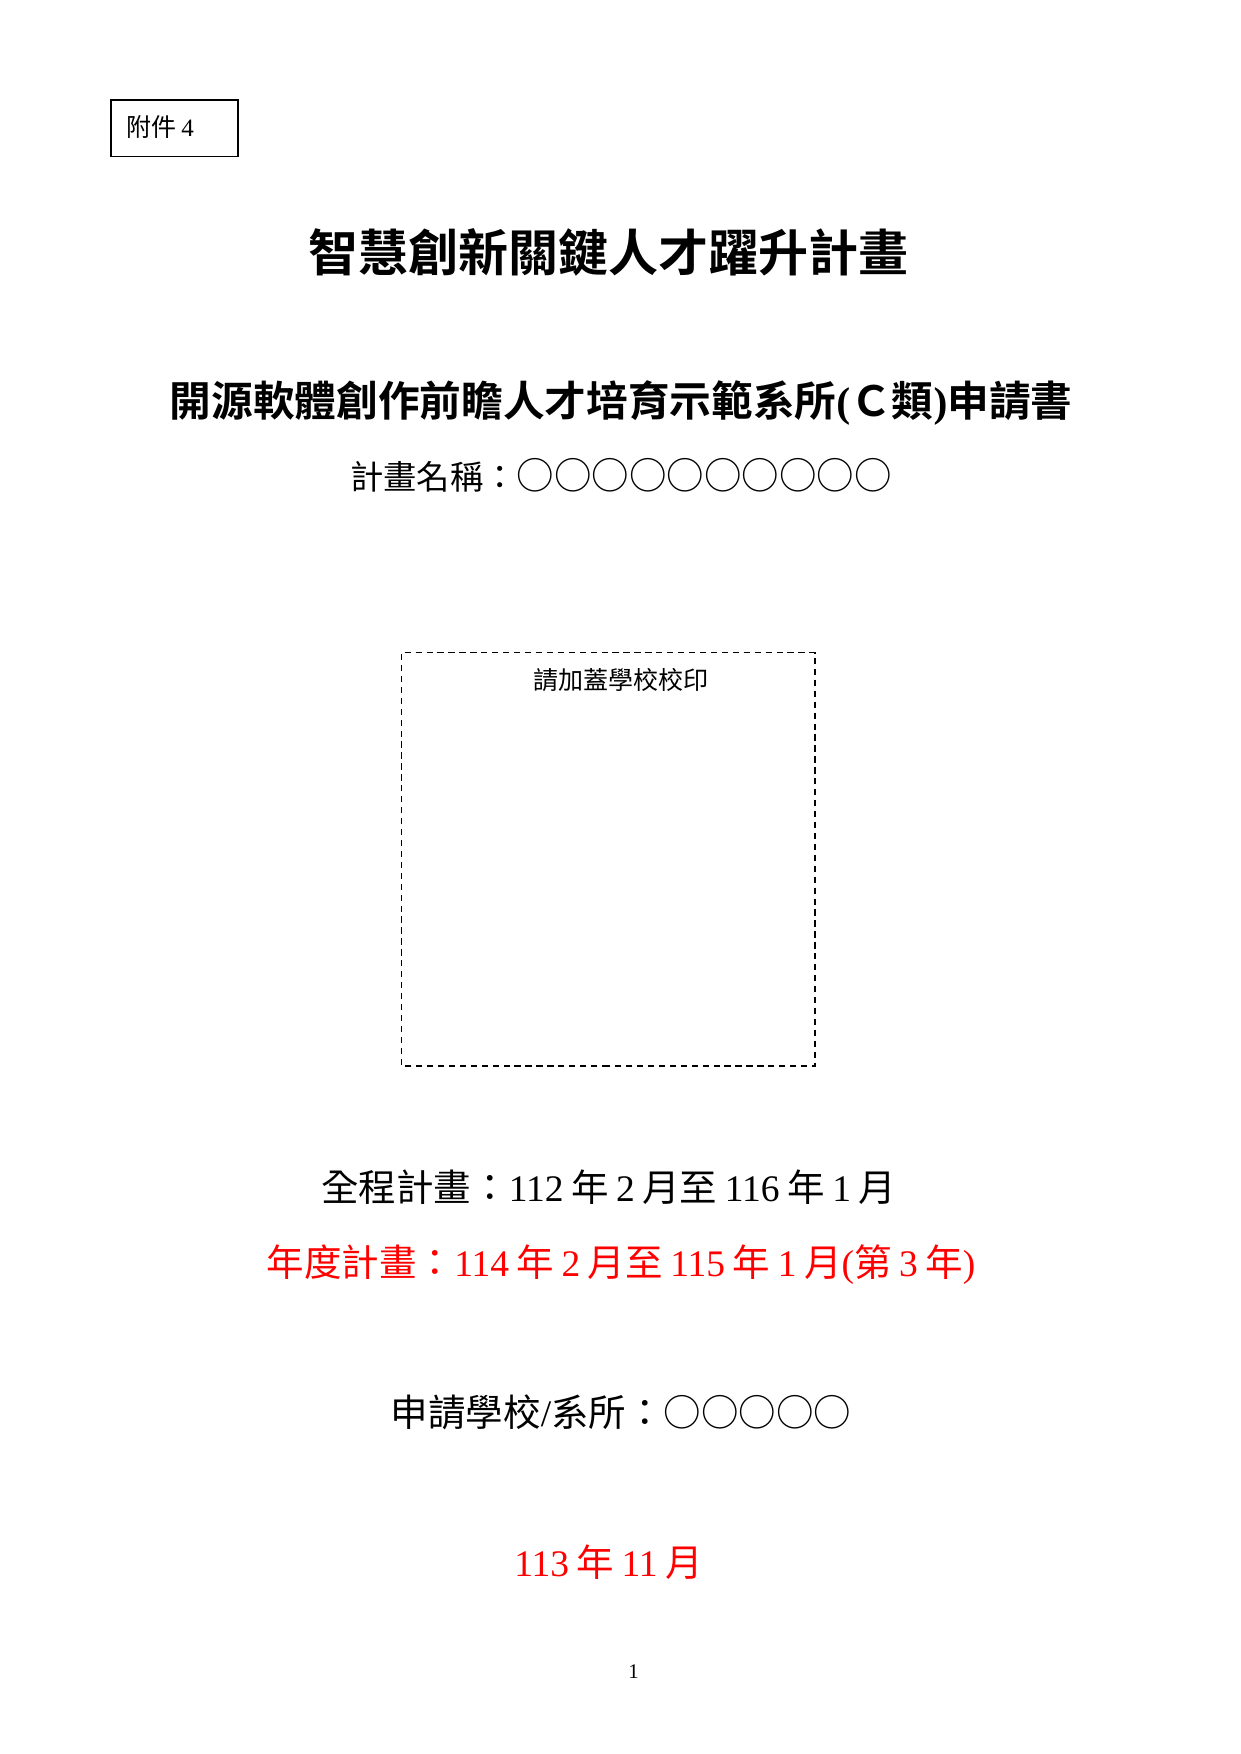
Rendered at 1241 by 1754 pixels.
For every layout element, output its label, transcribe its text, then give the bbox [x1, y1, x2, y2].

subtitle 開源軟體創作前瞻人才培育示範系所(Ｃ類)申請書 [131, 360, 1110, 435]
text 申請學校/系所：○○○○○ [131, 1373, 1110, 1448]
text 請加蓋學校校印 [442, 660, 800, 696]
text 113年11月 [106, 1523, 1110, 1598]
text 附件4 [126, 108, 223, 144]
text 計畫名稱：○○○○○○○○○○ [131, 435, 1110, 510]
text 智慧創新關鍵人才躍升計畫 [106, 213, 1110, 285]
text 年度計畫：114年2月至115年1月(第3年) [131, 1223, 1110, 1298]
text 全程計畫：112年2月至116年1月 [106, 1148, 1110, 1223]
